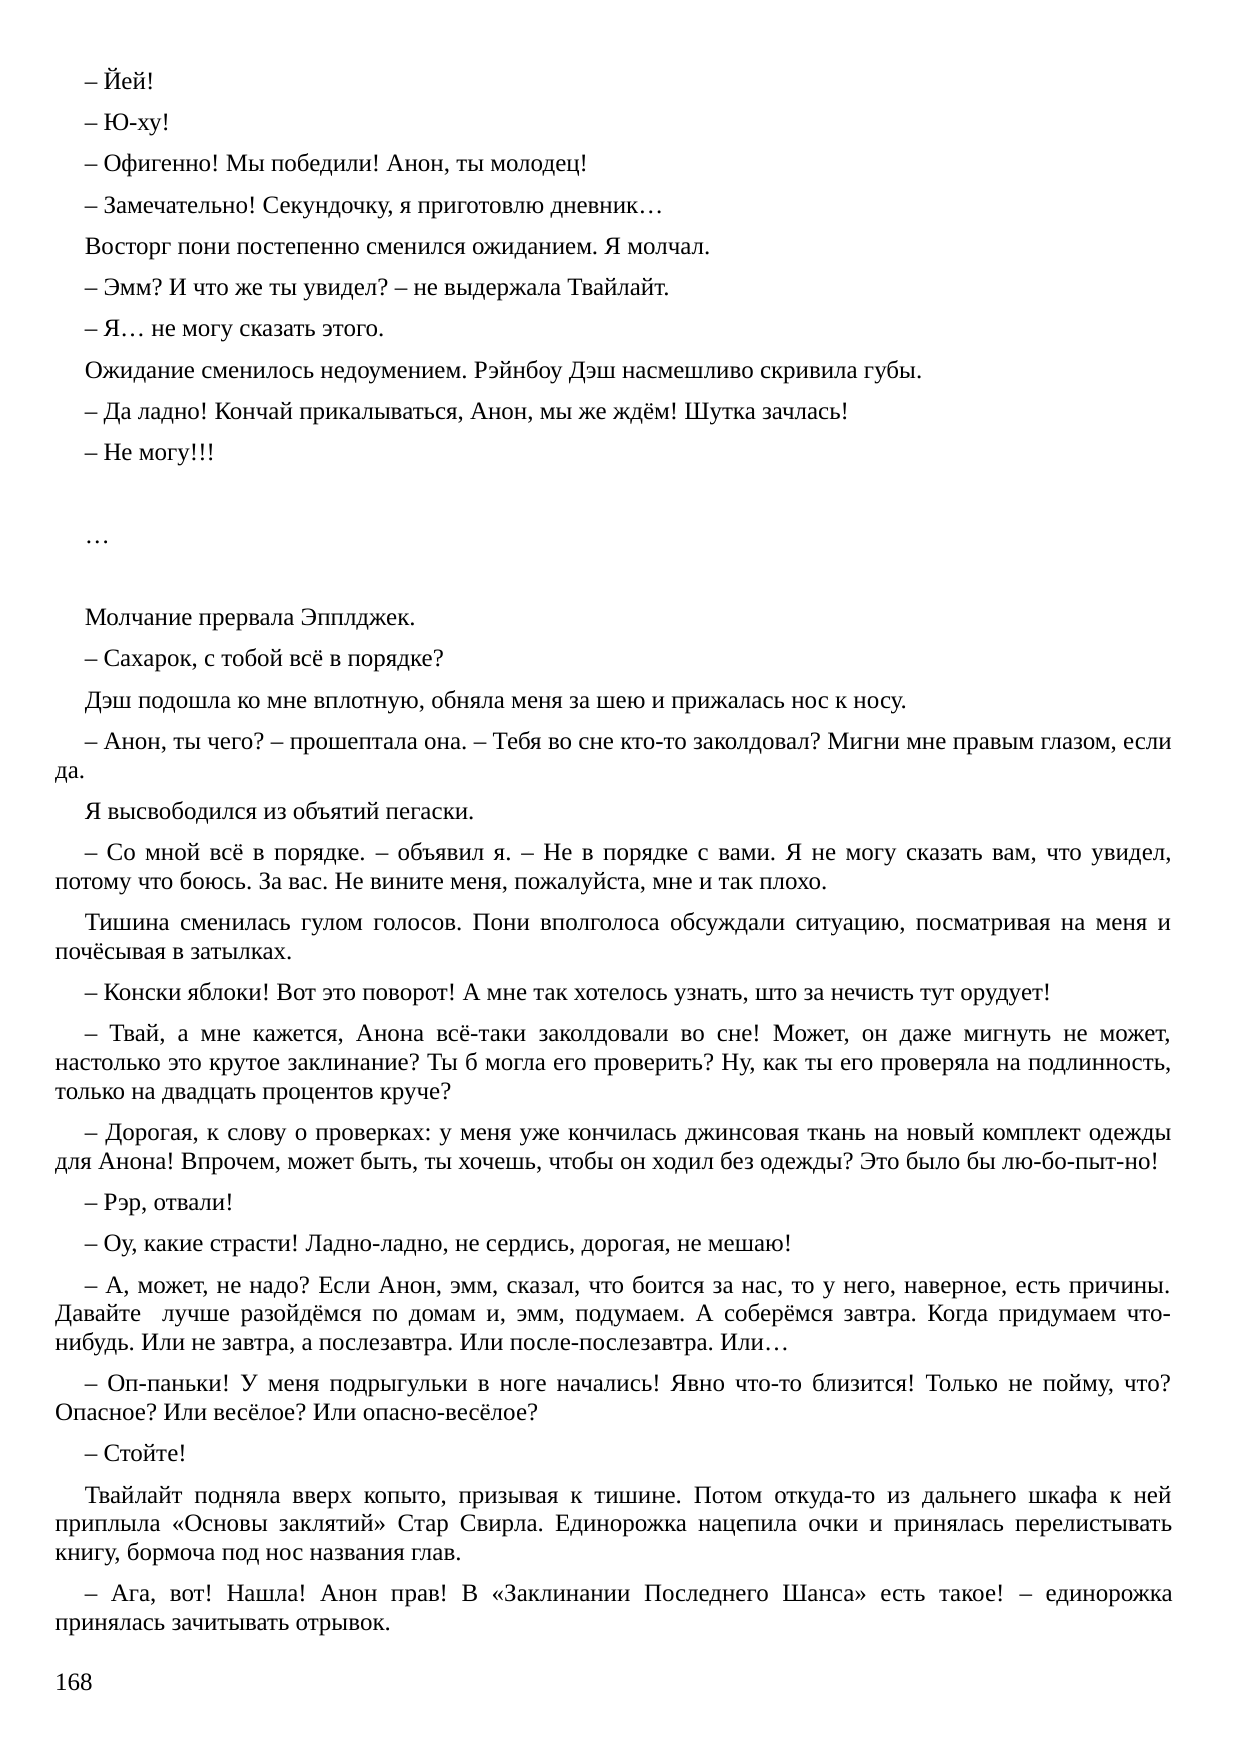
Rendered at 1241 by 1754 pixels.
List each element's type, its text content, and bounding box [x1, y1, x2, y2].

text – Сахарок, с тобой всё в порядке? [55, 643, 1173, 672]
text Молчание прервала Эпплджек. [55, 602, 1173, 631]
text – Да ладно! Кончай прикалываться, Анон, мы же ждём! Шутка зачлась! [55, 396, 1173, 425]
text – Йей! [55, 66, 1173, 95]
text – Замечательно! Секундочку, я приготовлю дневник… [55, 190, 1173, 218]
text – Офигенно! Мы победили! Анон, ты молодец! [55, 148, 1173, 177]
text – Дорогая, к слову о проверках: у меня уже кончилась джинсовая ткань на новый комплект одежды для Анона! Впрочем, может быть, ты хочешь, чтобы он ходил без одежды? Это было бы лю-бо-пыт-но! [55, 1117, 1173, 1175]
text – Я… не могу сказать этого. [55, 313, 1173, 342]
text Ожидание сменилось недоумением. Рэйнбоу Дэш насмешливо скривила губы. [55, 355, 1173, 383]
text – Не могу!!! [55, 437, 1173, 466]
text Дэш подошла ко мне вплотную, обняла меня за шею и прижалась нос к носу. [55, 685, 1173, 713]
text – Оу, какие страсти! Ладно-ладно, не сердись, дорогая, не мешаю! [55, 1228, 1173, 1257]
text – Анон, ты чего? – прошептала она. – Тебя во сне кто-то заколдовал? Мигни мне правым глазом, если да. [55, 726, 1173, 783]
text Я высвободился из объятий пегаски. [55, 796, 1173, 825]
text – Конски яблоки! Вот это поворот! А мне так хотелось узнать, што за нечисть тут орудует! [55, 977, 1173, 1006]
text – Стойте! [55, 1438, 1173, 1467]
text – А, может, не надо? Если Анон, эмм, сказал, что боится за нас, то у него, наверное, есть причины. Давайте лучше разойдёмся по домам и, эмм, подумаем. А соберёмся завтра. Когда придумаем что-нибудь. Или не завтра, а послезавтра. Или после-послезавтра. Или… [55, 1270, 1173, 1356]
text Тишина сменилась гулом голосов. Пони вполголоса обсуждали ситуацию, посматривая на меня и почёсывая в затылках. [55, 907, 1173, 965]
text Восторг пони постепенно сменился ожиданием. Я молчал. [55, 231, 1173, 260]
text Твайлайт подняла вверх копыто, призывая к тишине. Потом откуда-то из дальнего шкафа к ней приплыла «Основы заклятий» Стар Свирла. Единорожка нацепила очки и принялась перелистывать книгу, бормоча под нос названия глав. [55, 1480, 1173, 1566]
text – Ю-ху! [55, 107, 1173, 136]
text – Оп-паньки! У меня подрыгульки в ноге начались! Явно что-то близится! Только не пойму, что? Опасное? Или весёлое? Или опасно-весёлое? [55, 1368, 1173, 1426]
text – Эмм? И что же ты увидел? – не выдержала Твайлайт. [55, 272, 1173, 301]
text – Ага, вот! Нашла! Анон прав! В «Заклинании Последнего Шанса» есть такое! – единорожка принялась зачитывать отрывок. [55, 1578, 1173, 1636]
text – Рэр, отвали! [55, 1187, 1173, 1216]
text – Со мной всё в порядке. – объявил я. – Не в порядке с вами. Я не могу сказать вам, что увидел, потому что боюсь. За вас. Не вините меня, пожалуйста, мне и так плохо. [55, 837, 1173, 895]
text … [55, 520, 1173, 548]
text – Твай, а мне кажется, Анона всё-таки заколдовали во сне! Может, он даже мигнуть не может, настолько это крутое заклинание? Ты б могла его проверить? Ну, как ты его проверяла на подлинность, только на двадцать процентов круче? [55, 1018, 1173, 1105]
